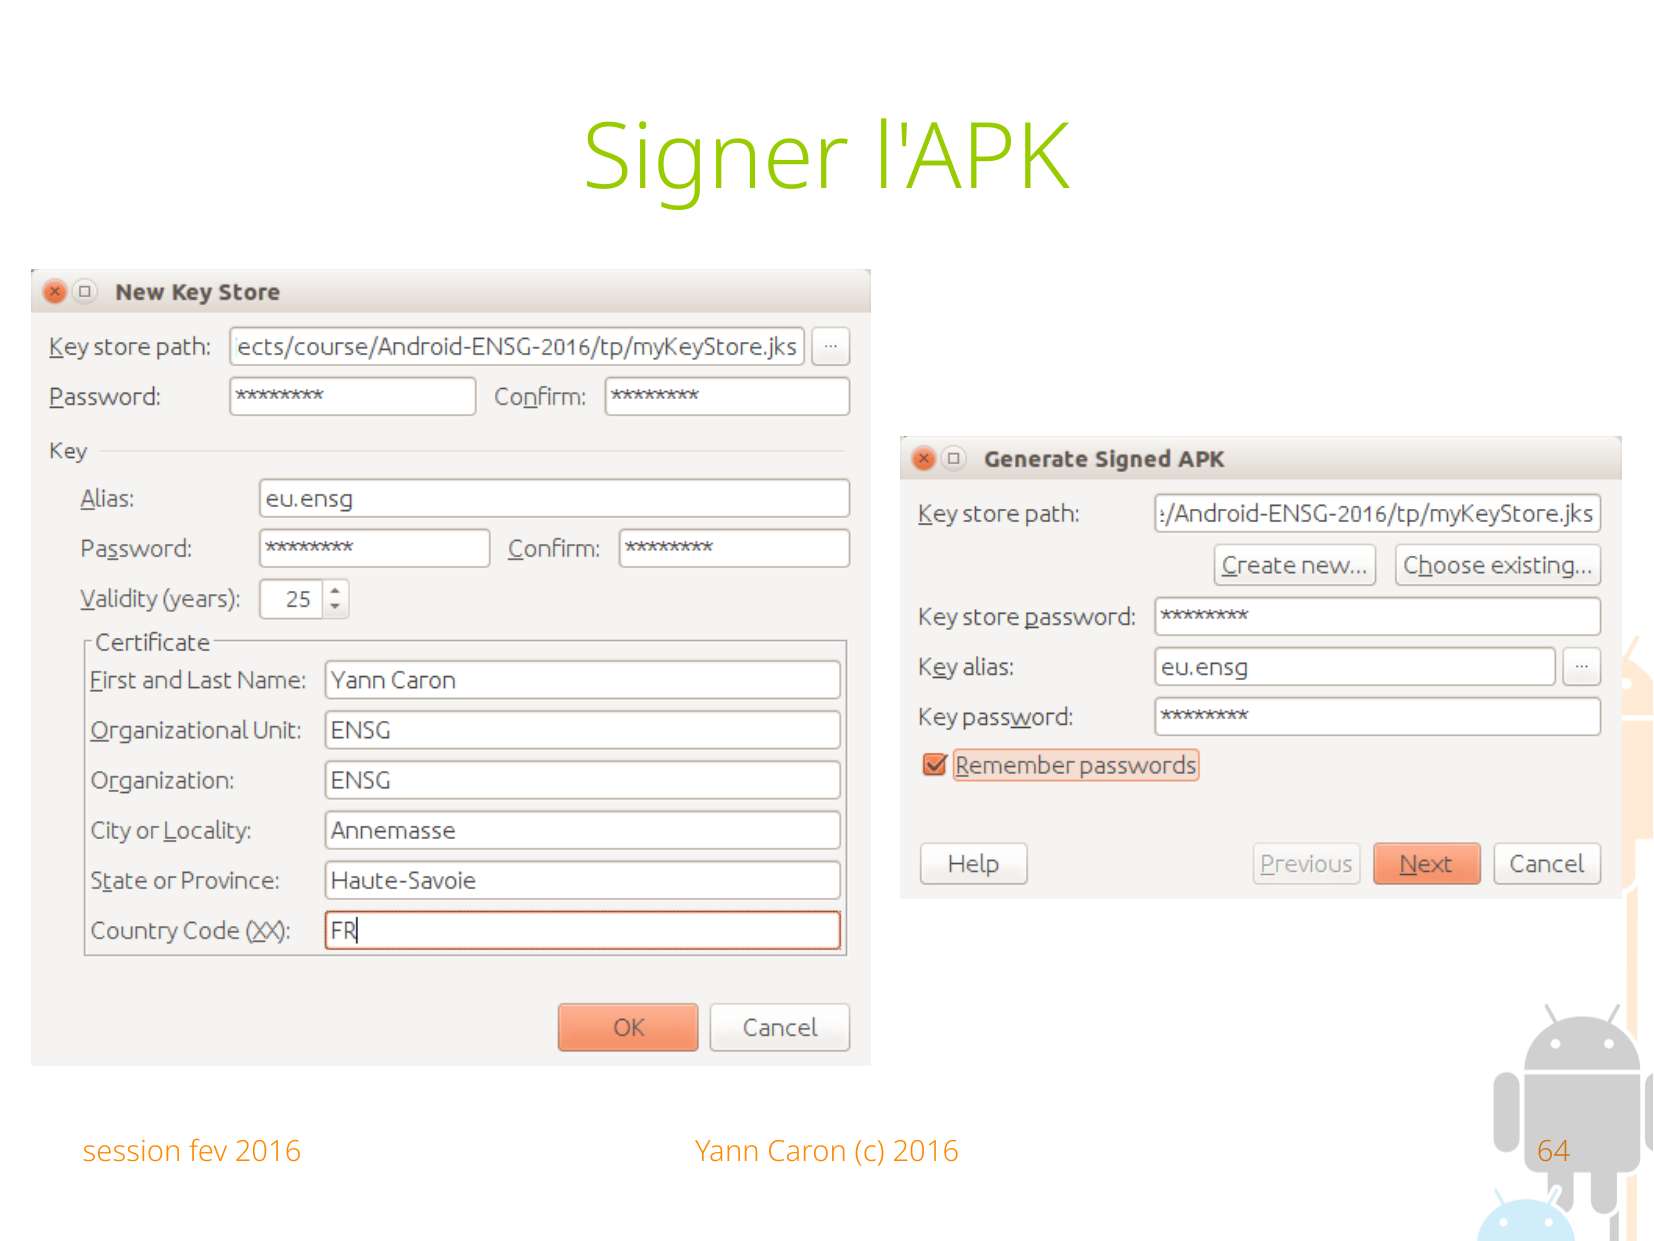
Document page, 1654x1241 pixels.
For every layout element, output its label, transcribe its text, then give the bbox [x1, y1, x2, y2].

picture [31, 269, 1654, 1241]
title Signer l'APK [82, 49, 1571, 257]
